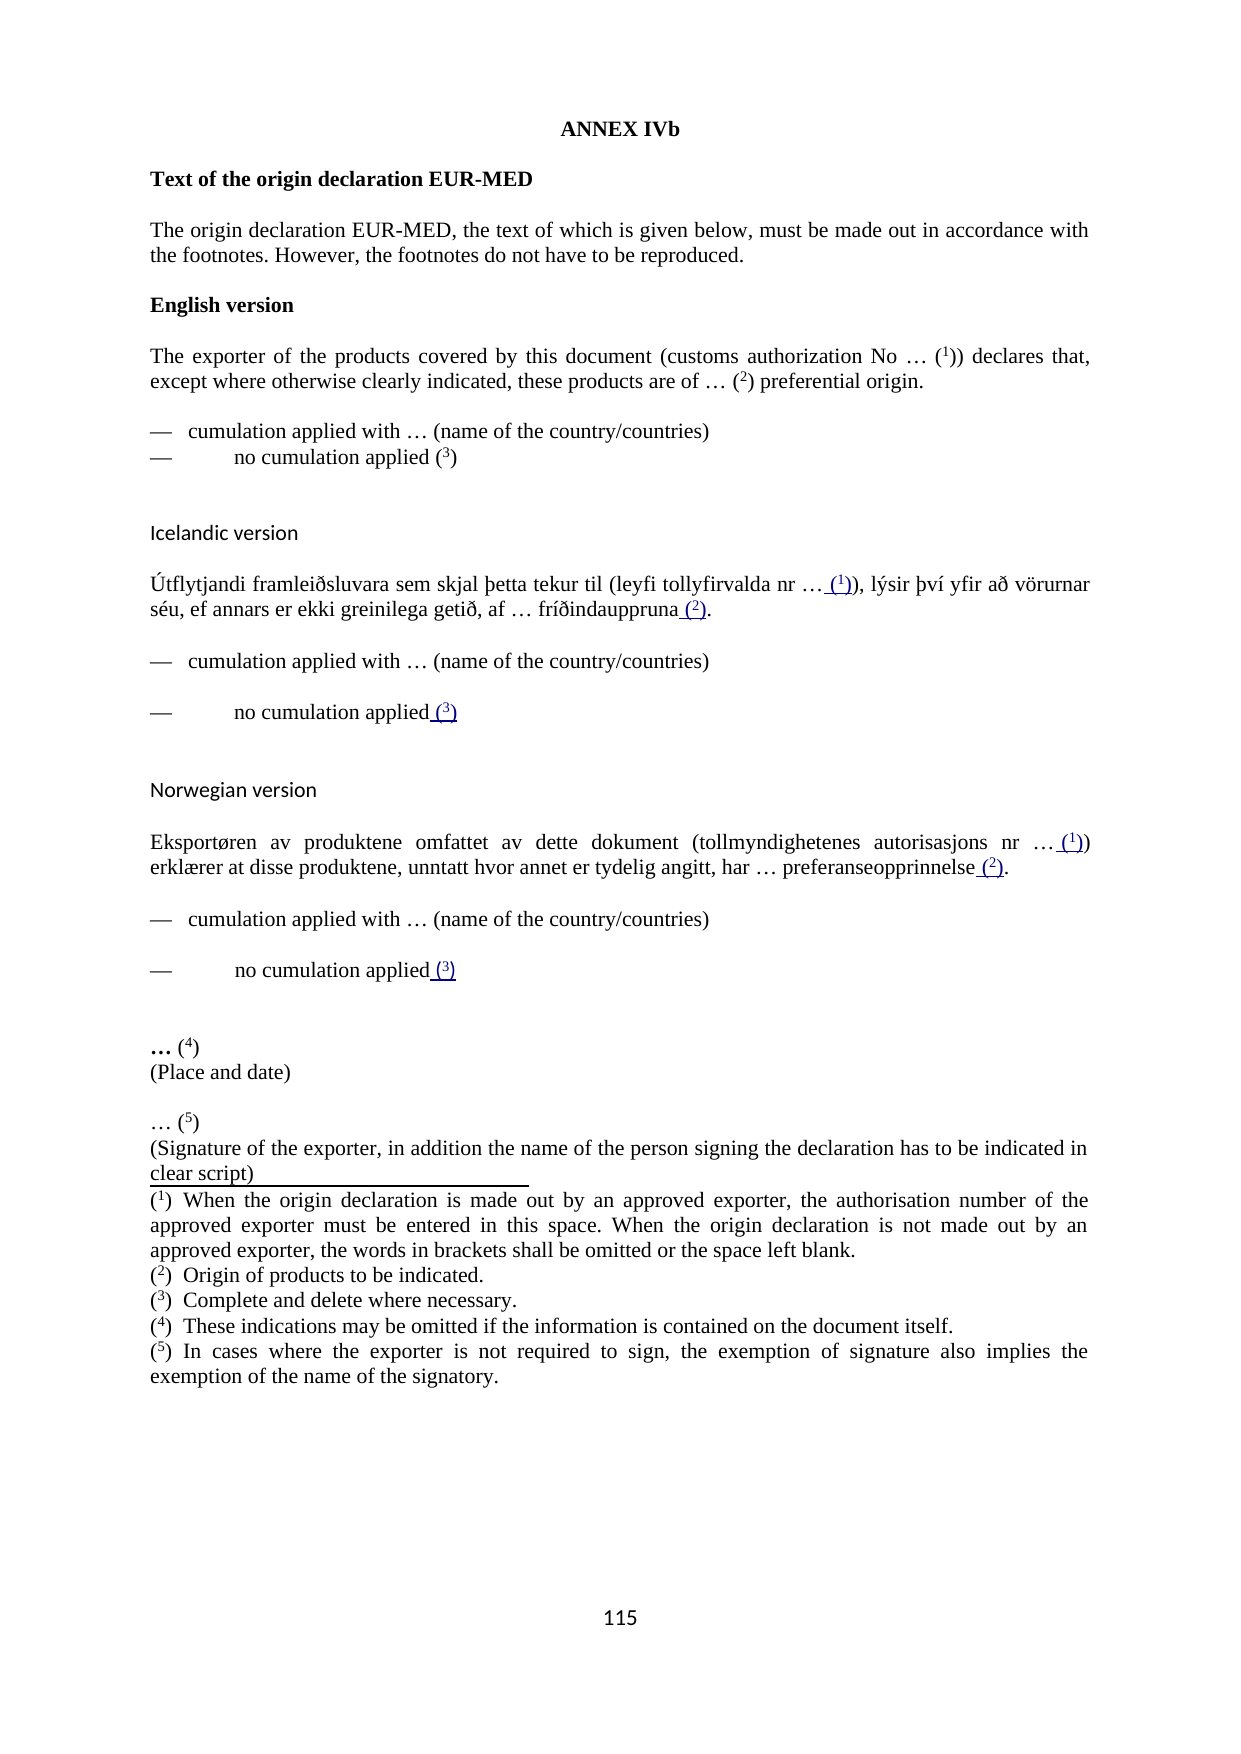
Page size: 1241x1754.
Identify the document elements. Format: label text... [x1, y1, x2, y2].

text (1) When the origin declaration is made out by an approved exporter, the authorisation number of the approved exporter must be entered in this space. When the origin declaration is not made out by an approved exporter, the words in brackets shall be omitted or the space left blank. [150, 1187, 1090, 1262]
text Eksportøren av produktene omfattet av dette dokument (tollmyndighetenes autorisasjons nr … (1)) erklærer at disse produktene, unntatt hvor annet er tydelig angitt, har … preferanseopprinnelse (2). [150, 829, 1090, 879]
text (3) Complete and delete where necessary. [150, 1287, 1090, 1313]
table_header — [150, 444, 234, 519]
text ANNEX IVb [150, 116, 1090, 141]
text (5) In cases where the exporter is not required to sign, the exemption of signature also implies the exemption of the name of the signatory. [150, 1338, 1090, 1388]
text (Signature of the exporter, in addition the name of the person signing the declaration has to be indicated in clear script) [150, 1134, 1090, 1185]
text English version [150, 292, 1090, 318]
text (Place and date) [150, 1059, 1090, 1084]
table_header no cumulation applied (3) [234, 444, 1090, 519]
text The exporter of the products covered by this document (customs authorization No … (1)) declares that, except where otherwise clearly indicated, these products are of … (2) preferential origin. [150, 343, 1090, 393]
text Icelandic version [150, 519, 1090, 546]
text Norwegian version [150, 776, 1090, 802]
text … (5) [150, 1109, 1090, 1134]
text Útflytjandi framleiðsluvara sem skjal þetta tekur til (leyfi tollyfirvalda nr … (1)), lýsir því yfir að vörurnar séu, ef annars er ekki greinilega getið, af … fríðindauppruna (2). [150, 571, 1090, 622]
text Text of the origin declaration EUR-MED [150, 166, 1090, 192]
table_header — [150, 419, 188, 444]
text (4) These indications may be omitted if the information is contained on the document itself. [150, 1313, 1090, 1338]
text … (4) [150, 1034, 1090, 1059]
text The origin declaration EUR-MED, the text of which is given below, must be made out in accordance with the footnotes. However, the footnotes do not have to be reproduced. [150, 217, 1090, 267]
table_header — [150, 724, 234, 776]
table_header cumulation applied with … (name of the country/countries) [188, 419, 1090, 444]
text (2) Origin of products to be indicated. [150, 1262, 1090, 1287]
